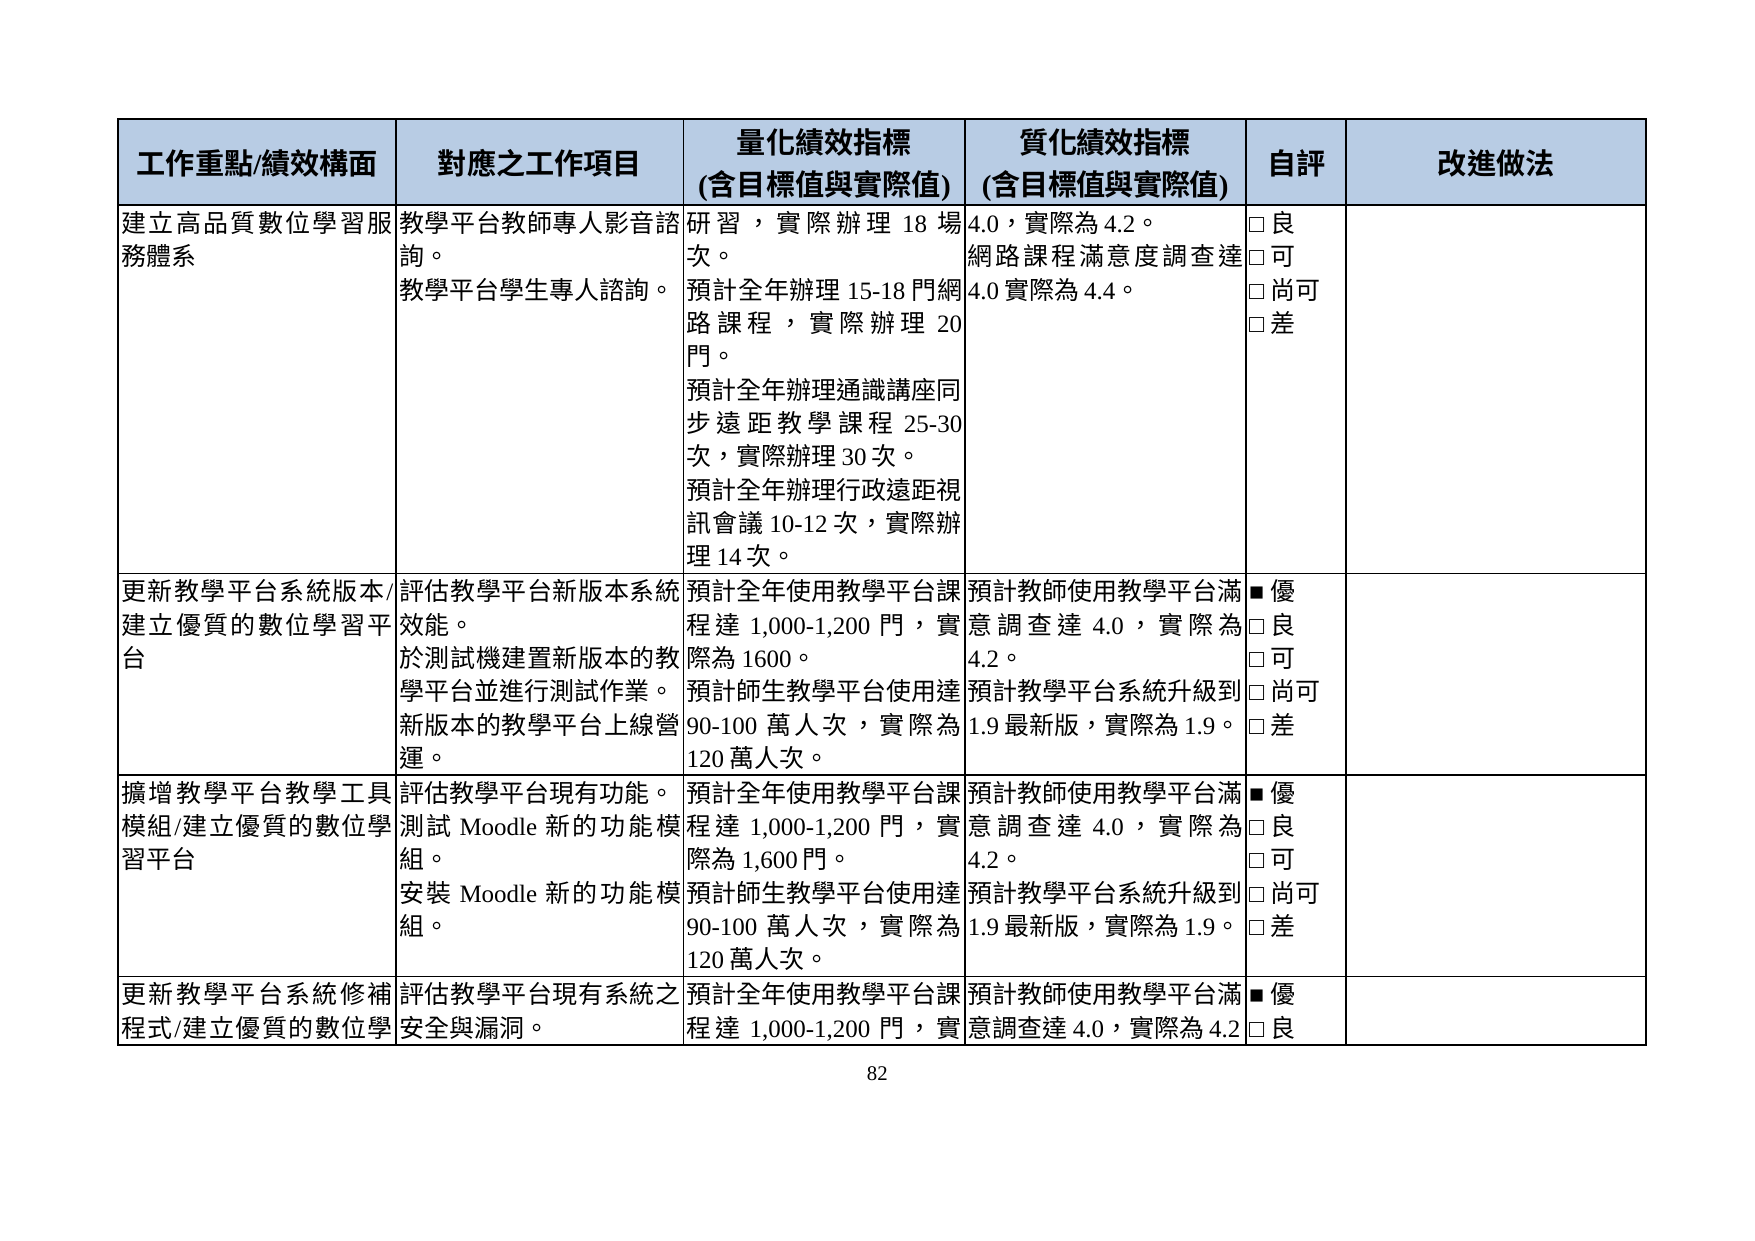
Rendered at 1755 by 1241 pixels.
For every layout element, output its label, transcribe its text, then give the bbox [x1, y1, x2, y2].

table_header 改進做法 [1347, 120, 1645, 204]
table_cell [1347, 776, 1645, 976]
table_cell ■ 優 □ 良 [1247, 977, 1345, 1044]
table_cell 4.0，實際為4.2。 網路課程滿意度調查達4.0實際為4.4。 [966, 206, 1245, 572]
table_cell 教學平台教師專人影音諮詢。 教學平台學生專人諮詢。 [397, 206, 683, 572]
table_cell ■ 優 □ 良 □ 可 □ 尚可 □ 差 [1247, 776, 1345, 976]
table_cell 預計教師使用教學平台滿意調查達4.0，實際為4.2。 預計教學平台系統升級到1.9最新版，實際為1.9。 [966, 776, 1245, 976]
table_cell 預計教師使用教學平台滿意調查達4.0，實際為4.2。 預計教學平台系統升級到1.9最新版，實際為1.9。 [966, 574, 1245, 774]
table_cell □ 良 □ 可 □ 尚可 □ 差 [1247, 206, 1345, 572]
table_header 質化績效指標 (含目標值與實際值) [966, 120, 1245, 204]
table_cell 預計全年使用教學平台課程達1,000-1,200門，實際為1600。 預計師生教學平台使用達90-100萬人次，實際為120萬人次。 [684, 574, 964, 774]
table_cell 預計全年使用教學平台課程達1,000-1,200門，實際為1,600門。 預計師生教學平台使用達90-100萬人次，實際為120萬人次。 [684, 776, 964, 976]
table_cell ■ 優 □ 良 □ 可 □ 尚可 □ 差 [1247, 574, 1345, 774]
table_header 對應之工作項目 [397, 120, 683, 204]
table_cell 預計教師使用教學平台滿意調查達4.0，實際為4.2 [966, 977, 1245, 1044]
table_header 自評 [1247, 120, 1345, 204]
table_cell 預計全年使用教學平台課程達1,000-1,200門，實 [684, 977, 964, 1044]
table_cell 研習，實際辦理18場次。 預計全年辦理15-18門網路課程，實際辦理20門。 預計全年辦理通識講座同步遠距教學課程25-30次，實際辦理30次。 預計全年辦理行政遠距視訊會議10-12次，實際辦理14次。 [684, 206, 964, 572]
table_cell 建立高品質數位學習服務體系 [119, 206, 395, 572]
table_cell [1347, 574, 1645, 774]
table_cell [1347, 206, 1645, 572]
table_cell 評估教學平台現有系統之安全與漏洞。 [397, 977, 683, 1044]
table_cell 評估教學平台現有功能。 測試Moodle新的功能模組。 安裝Moodle新的功能模組。 [397, 776, 683, 976]
table_cell 更新教學平台系統修補程式/建立優質的數位學 [119, 977, 395, 1044]
table_cell 擴增教學平台教學工具模組/建立優質的數位學習平台 [119, 776, 395, 976]
table_cell 評估教學平台新版本系統效能。 於測試機建置新版本的教學平台並進行測試作業。 新版本的教學平台上線營運。 [397, 574, 683, 774]
table_cell 更新教學平台系統版本/建立優質的數位學習平台 [119, 574, 395, 774]
table_header 量化績效指標 (含目標值與實際值) [684, 120, 964, 204]
table_header 工作重點/績效構面 [119, 120, 395, 204]
table_cell [1347, 977, 1645, 1044]
